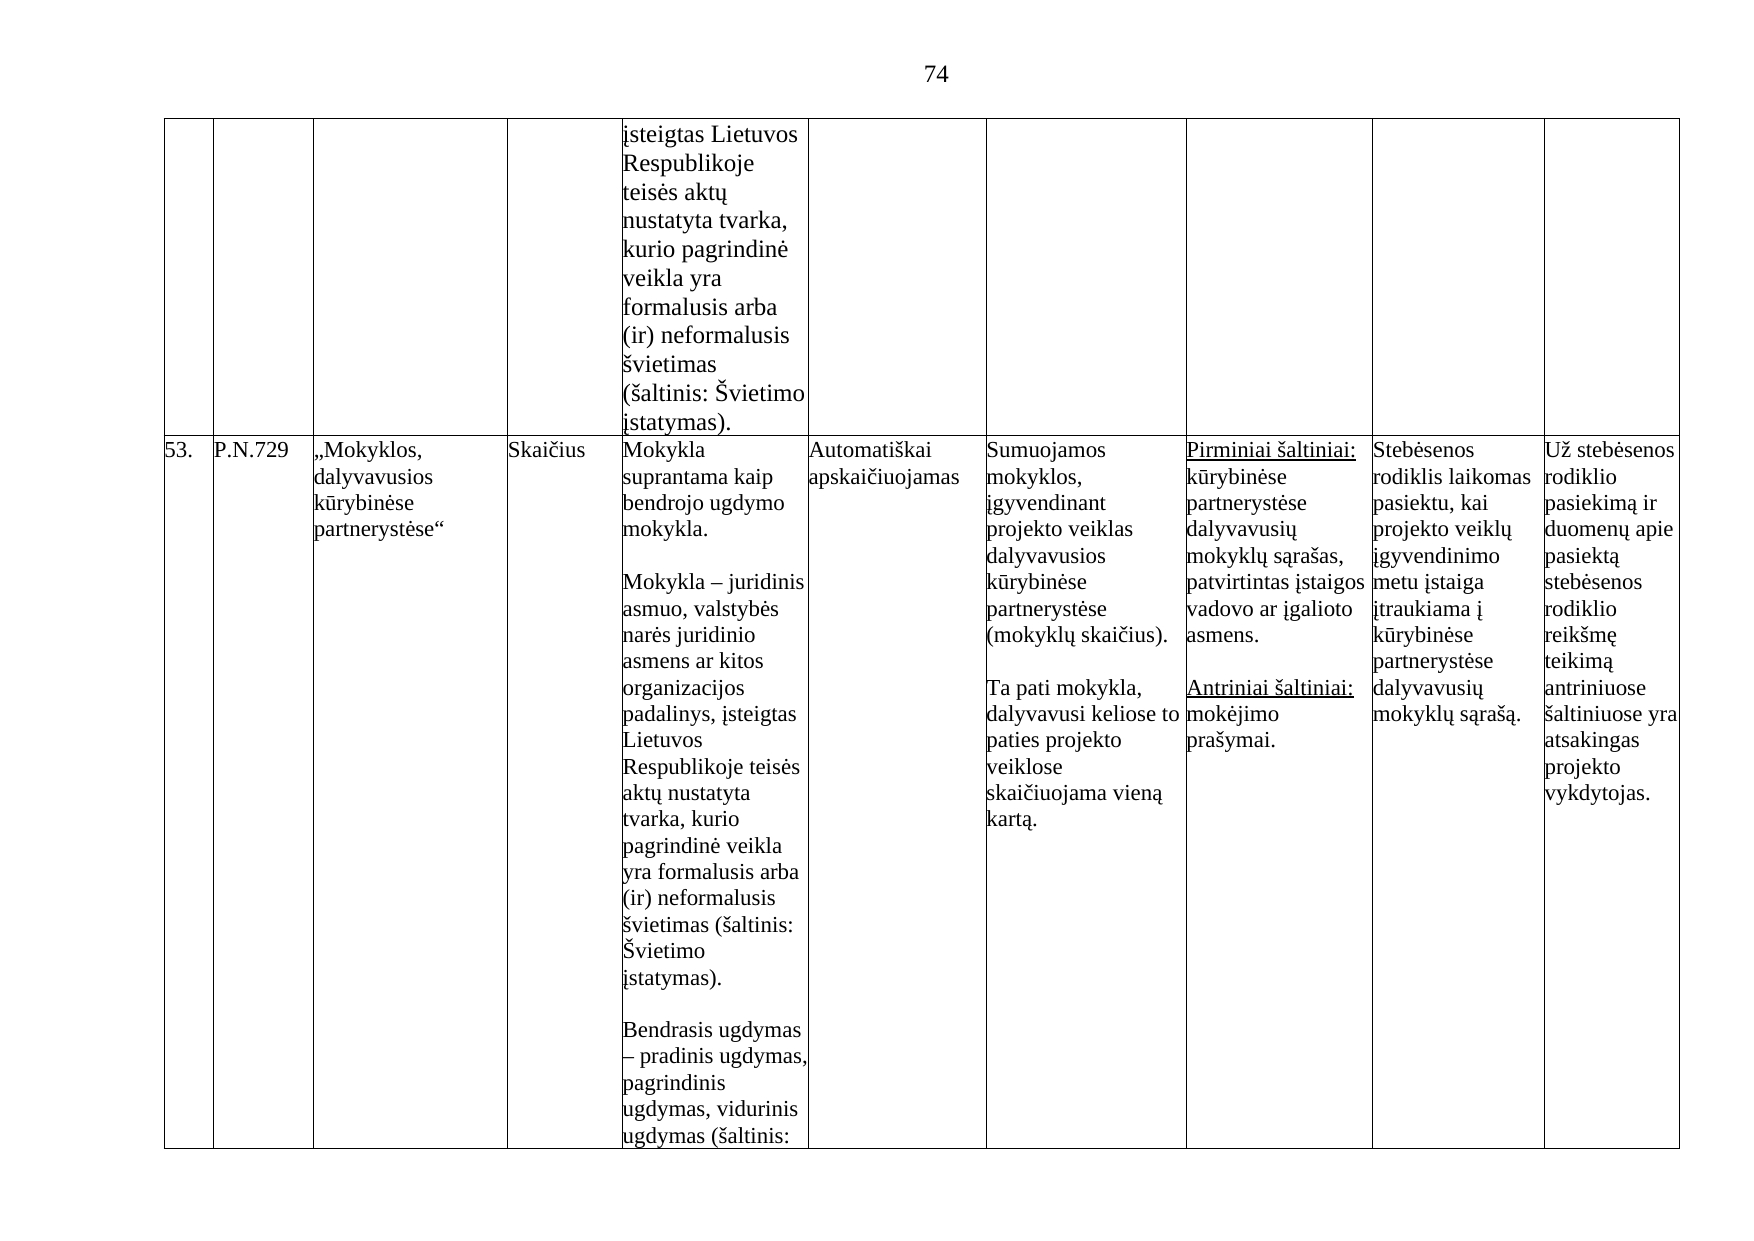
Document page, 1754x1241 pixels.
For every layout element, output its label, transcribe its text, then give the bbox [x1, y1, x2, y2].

table_cell [809, 119, 986, 435]
table_cell Mokykla suprantama kaip bendrojo ugdymo mokykla. Mokykla – juridinis asmuo, valstybės narės juridinio asmens ar kitos organizacijos padalinys, įsteigtas Lietuvos Respublikoje teisės aktų nustatyta tvarka, kurio pagrindinė veikla yra formalusis arba (ir) neformalusis švietimas (šaltinis: Švietimo įstatymas). Bendrasis ugdymas – pradinis ugdymas, pagrindinis ugdymas, vidurinis ugdymas (šaltinis: [623, 436, 808, 1148]
table_cell [1373, 119, 1544, 435]
table_cell [508, 119, 622, 435]
table_cell Skaičius [508, 436, 622, 1148]
table_cell [214, 119, 313, 435]
table_cell [987, 119, 1186, 435]
table_cell [314, 119, 507, 435]
table_cell įsteigtas Lietuvos Respublikoje teisės aktų nustatyta tvarka, kurio pagrindinė veikla yra formalusis arba (ir) neformalusis švietimas (šaltinis: Švietimo įstatymas). [623, 119, 808, 435]
table_cell Pirminiai šaltiniai: kūrybinėse partnerystėse dalyvavusių mokyklų sąrašas, patvirtintas įstaigos vadovo ar įgalioto asmens. Antriniai šaltiniai: mokėjimo prašymai. [1187, 436, 1372, 1148]
table_cell P.N.729 [214, 436, 313, 1148]
table_cell „Mokyklos, dalyvavusios kūrybinėse partnerystėse“ [314, 436, 507, 1148]
table_cell Sumuojamos mokyklos, įgyvendinant projekto veiklas dalyvavusios kūrybinėse partnerystėse (mokyklų skaičius). Ta pati mokykla, dalyvavusi keliose to paties projekto veiklose skaičiuojama vieną kartą. [987, 436, 1186, 1148]
table_cell Už stebėsenos rodiklio pasiekimą ir duomenų apie pasiektą stebėsenos rodiklio reikšmę teikimą antriniuose šaltiniuose yra atsakingas projekto vykdytojas. [1545, 436, 1679, 1148]
table_cell [1187, 119, 1372, 435]
table_cell Stebėsenos rodiklis laikomas pasiektu, kai projekto veiklų įgyvendinimo metu įstaiga įtraukiama į kūrybinėse partnerystėse dalyvavusių mokyklų sąrašą. [1373, 436, 1544, 1148]
table_cell Automatiškai apskaičiuojamas [809, 436, 986, 1148]
table_cell 53. [165, 436, 213, 1148]
table_cell [1545, 119, 1679, 435]
table_cell [165, 119, 213, 435]
